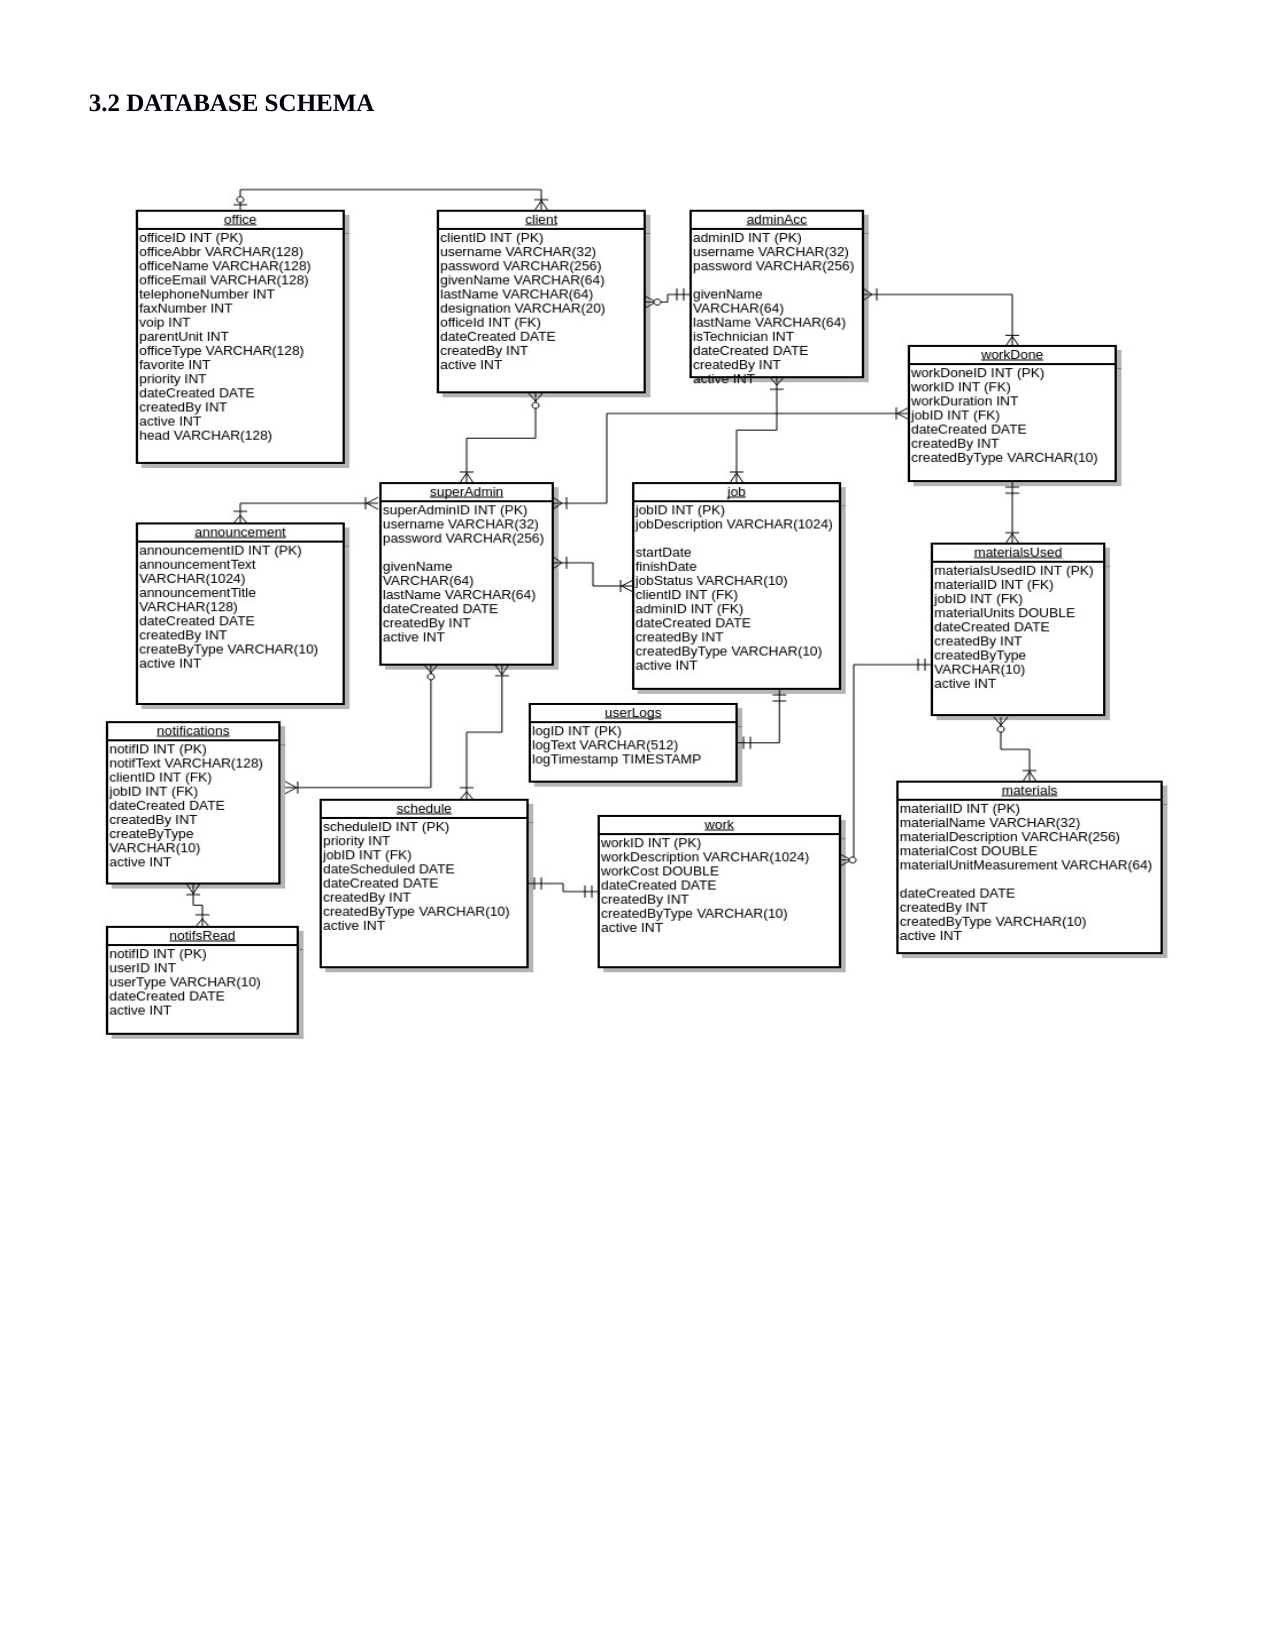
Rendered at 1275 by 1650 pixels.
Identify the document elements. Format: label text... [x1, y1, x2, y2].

picture [95, 150, 1178, 1056]
text 3.2 DATABASE SCHEMA [88, 88, 1184, 117]
